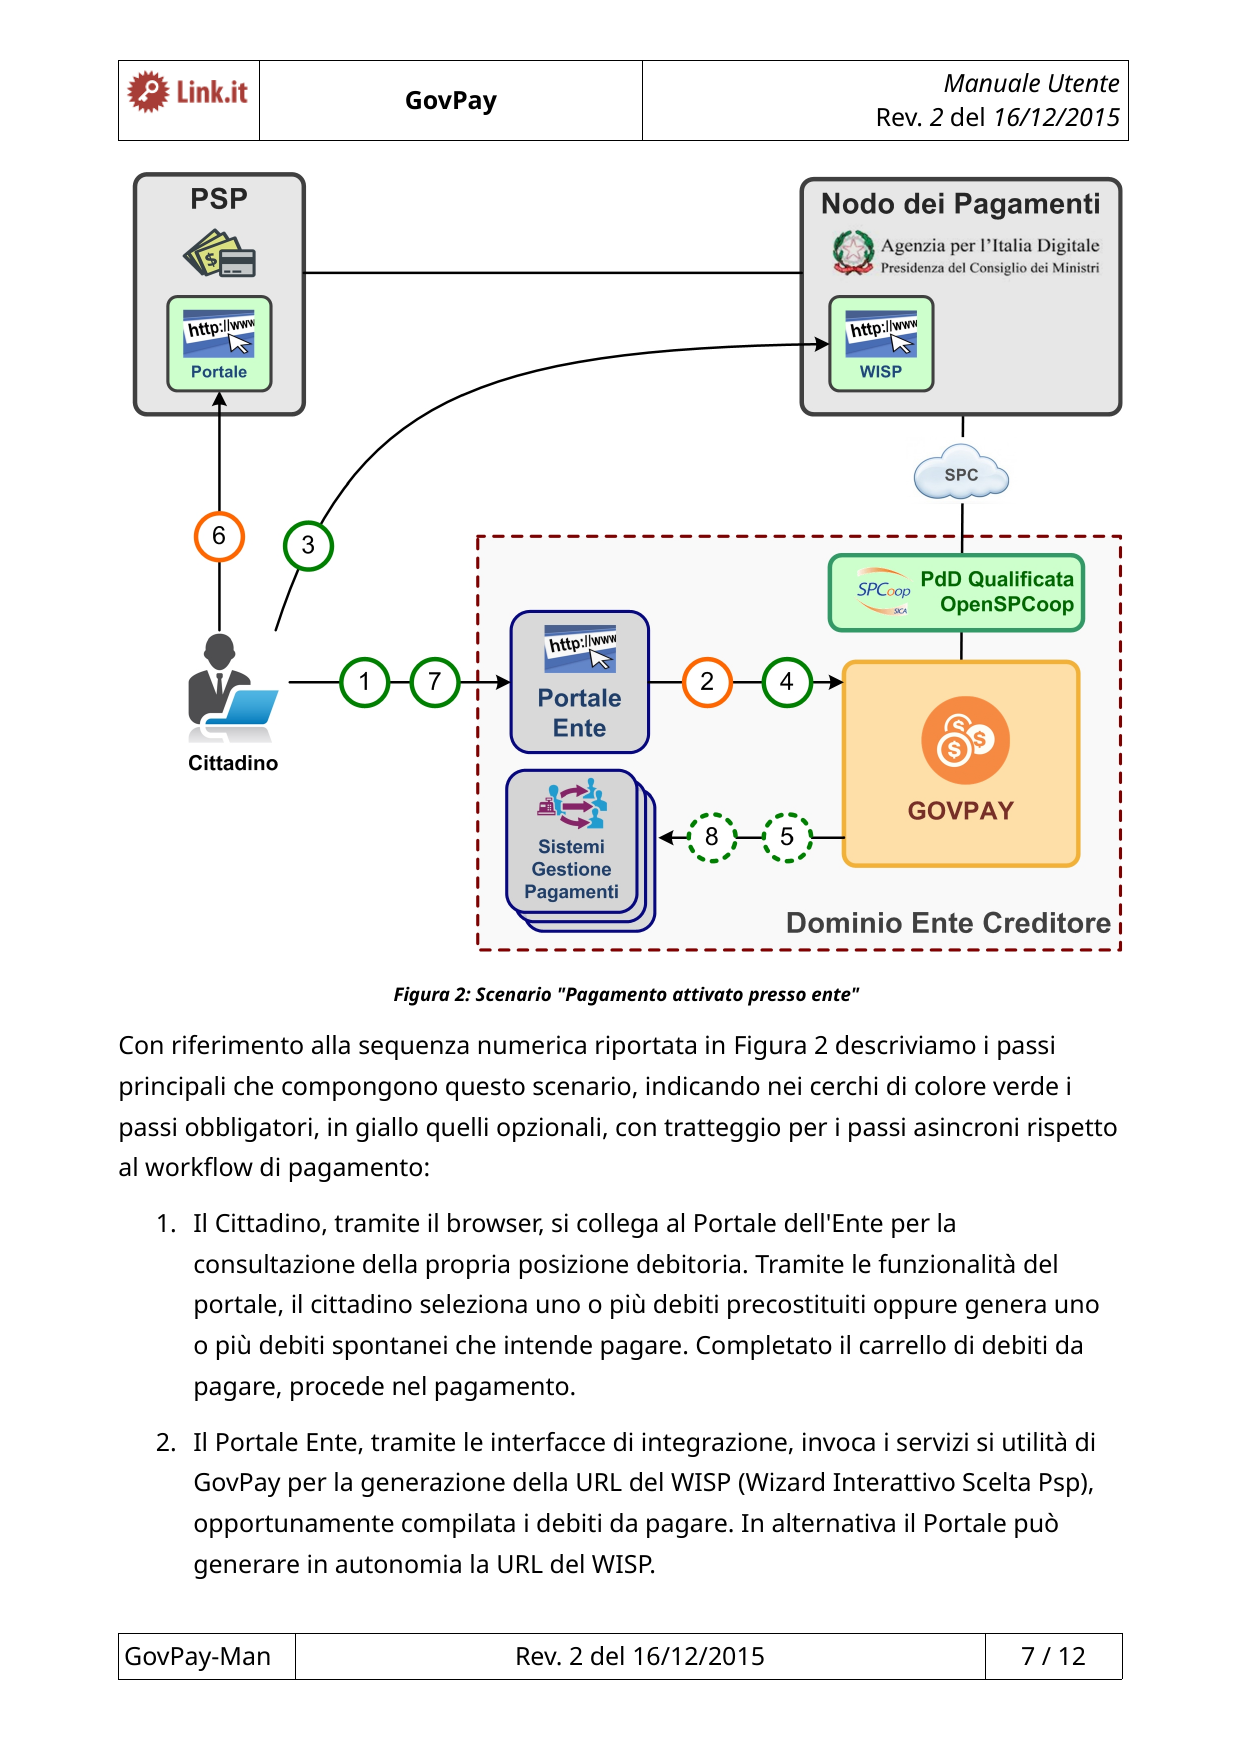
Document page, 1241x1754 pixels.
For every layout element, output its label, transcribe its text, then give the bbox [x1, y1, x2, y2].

text Con riferimento alla sequenza numerica riportata in Figura 2 descriviamo i passi principali che compongono questo scenario, indicando nei cerchi di colore verde i passi obbligatori, in giallo quelli opzionali, con tratteggio per i passi asincroni rispetto al workflow di pagamento: [108, 1006, 1147, 1184]
text [108, 172, 1147, 981]
list Il Portale Ente, tramite le interfacce di integrazione, invoca i servizi si utilità di GovPay per la generazione della URL del WISP (Wizard Interattivo Scelta Psp), opportunamente compilata i debiti da pagare. In alternativa il Portale può generare in autonomia la URL del WISP. [156, 1424, 1122, 1581]
picture [123, 65, 254, 119]
list Il Cittadino, tramite il browser, si collega al Portale dell'Ente per la consultazione della propria posizione debitoria. Tramite le funzionalità del portale, il cittadino seleziona uno o più debiti precostituiti oppure genera uno o più debiti spontanei che intende pagare. Completato il carrello di debiti da pagare, procede nel pagamento. [156, 1206, 1122, 1403]
picture [132, 171, 1123, 952]
text Figura 2: Scenario "Pagamento attivato presso ente" [108, 981, 1147, 1006]
